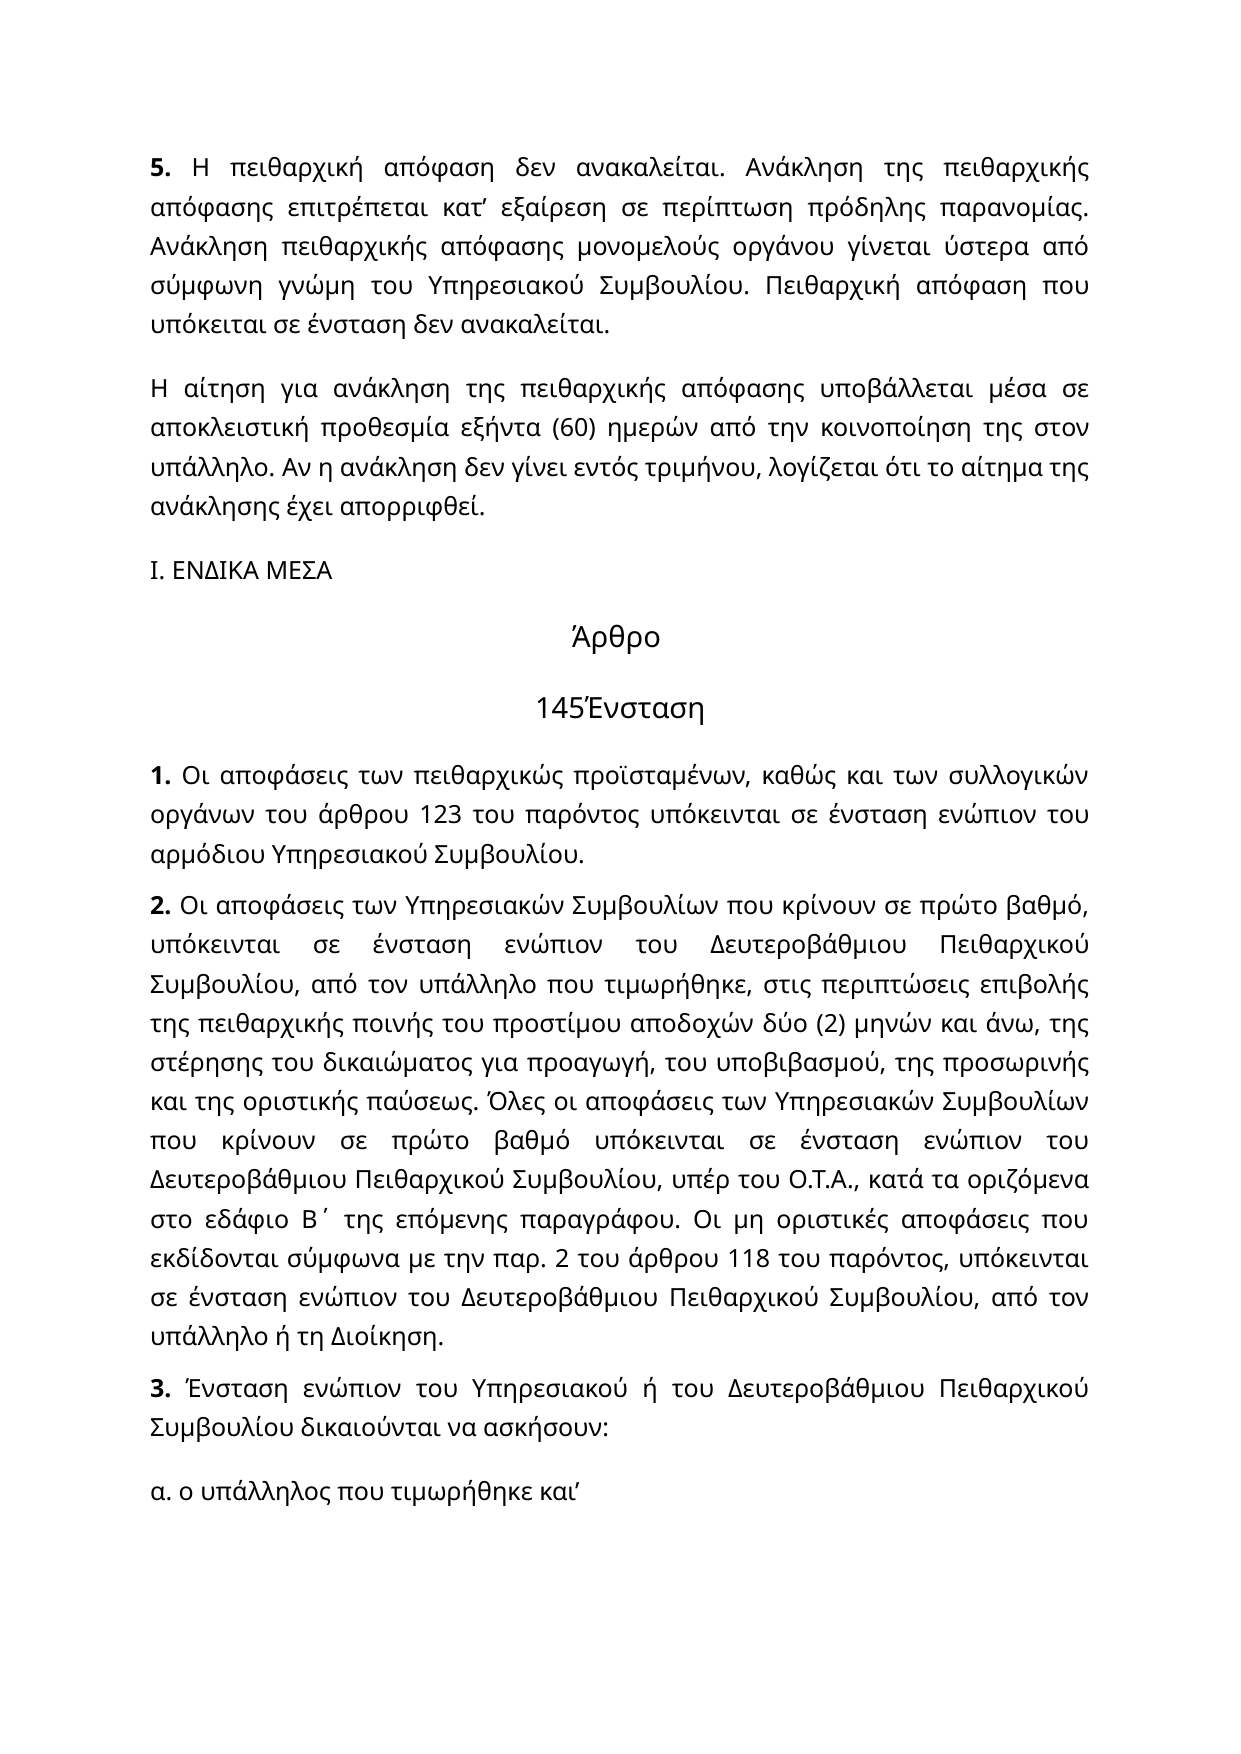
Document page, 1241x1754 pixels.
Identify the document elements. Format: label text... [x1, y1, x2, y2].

text Ι. ΕΝΔΙΚΑ ΜΕΣΑ [150, 552, 1090, 587]
text 5. Η πειθαρχική απόφαση δεν ανακαλείται. Ανάκληση της πειθαρχικής απόφασης επιτρέπεται κατ’ εξαίρεση σε περίπτωση πρόδηλης παρανομίας. Ανάκληση πειθαρχικής απόφασης μονομελούς οργάνου γίνεται ύστερα από σύμφωνη γνώμη του Υπηρεσιακού Συμβουλίου. Πειθαρχική απόφαση που υπόκειται σε ένσταση δεν ανακαλείται. [150, 150, 1090, 341]
subtitle Άρθρο [150, 617, 1090, 656]
text 3. Ένσταση ενώπιον του Υπηρεσιακού ή του Δευτεροβάθμιου Πειθαρχικού Συμβουλίου δικαιούνται να ασκήσουν: [150, 1370, 1090, 1444]
text α. ο υπάλληλος που τιμωρήθηκε και’ [150, 1474, 1090, 1508]
text 1. Οι αποφάσεις των πειθαρχικώς προϊσταμένων, καθώς και των συλλογικών οργάνων του άρθρου 123 του παρόντος υπόκεινται σε ένσταση ενώπιον του αρμόδιου Υπηρεσιακού Συμβουλίου. [150, 758, 1090, 870]
subtitle 145Ένσταση [150, 687, 1090, 727]
text Η αίτηση για ανάκληση της πειθαρχικής απόφασης υποβάλλεται μέσα σε αποκλειστική προθεσμία εξήντα (60) ημερών από την κοινοποίηση της στον υπάλληλο. Αν η ανάκληση δεν γίνει εντός τριμήνου, λογίζεται ότι το αίτημα της ανάκλησης έχει απορριφθεί. [150, 371, 1090, 522]
text 2. Οι αποφάσεις των Υπηρεσιακών Συμβουλίων που κρίνουν σε πρώτο βαθμό, υπόκεινται σε ένσταση ενώπιον του Δευτεροβάθμιου Πειθαρχικού Συμβουλίου, από τον υπάλληλο που τιμωρήθηκε, στις περιπτώσεις επιβολής της πειθαρχικής ποινής του προστίμου αποδοχών δύο (2) μηνών και άνω, της στέρησης του δικαιώματος για προαγωγή, του υποβιβασμού, της προσωρινής και της οριστικής παύσεως. Όλες οι αποφάσεις των Υπηρεσιακών Συμβουλίων που κρίνουν σε πρώτο βαθμό υπόκεινται σε ένσταση ενώπιον του Δευτεροβάθμιου Πειθαρχικού Συμβουλίου, υπέρ του Ο.Τ.Α., κατά τα οριζόμενα στο εδάφιο Β΄ της επόμενης παραγράφου. Οι μη οριστικές αποφάσεις που εκδίδονται σύμφωνα με την παρ. 2 του άρθρου 118 του παρόντος, υπόκεινται σε ένσταση ενώπιον του Δευτεροβάθμιου Πειθαρχικού Συμβουλίου, από τον υπάλληλο ή τη Διοίκηση. [150, 888, 1090, 1353]
